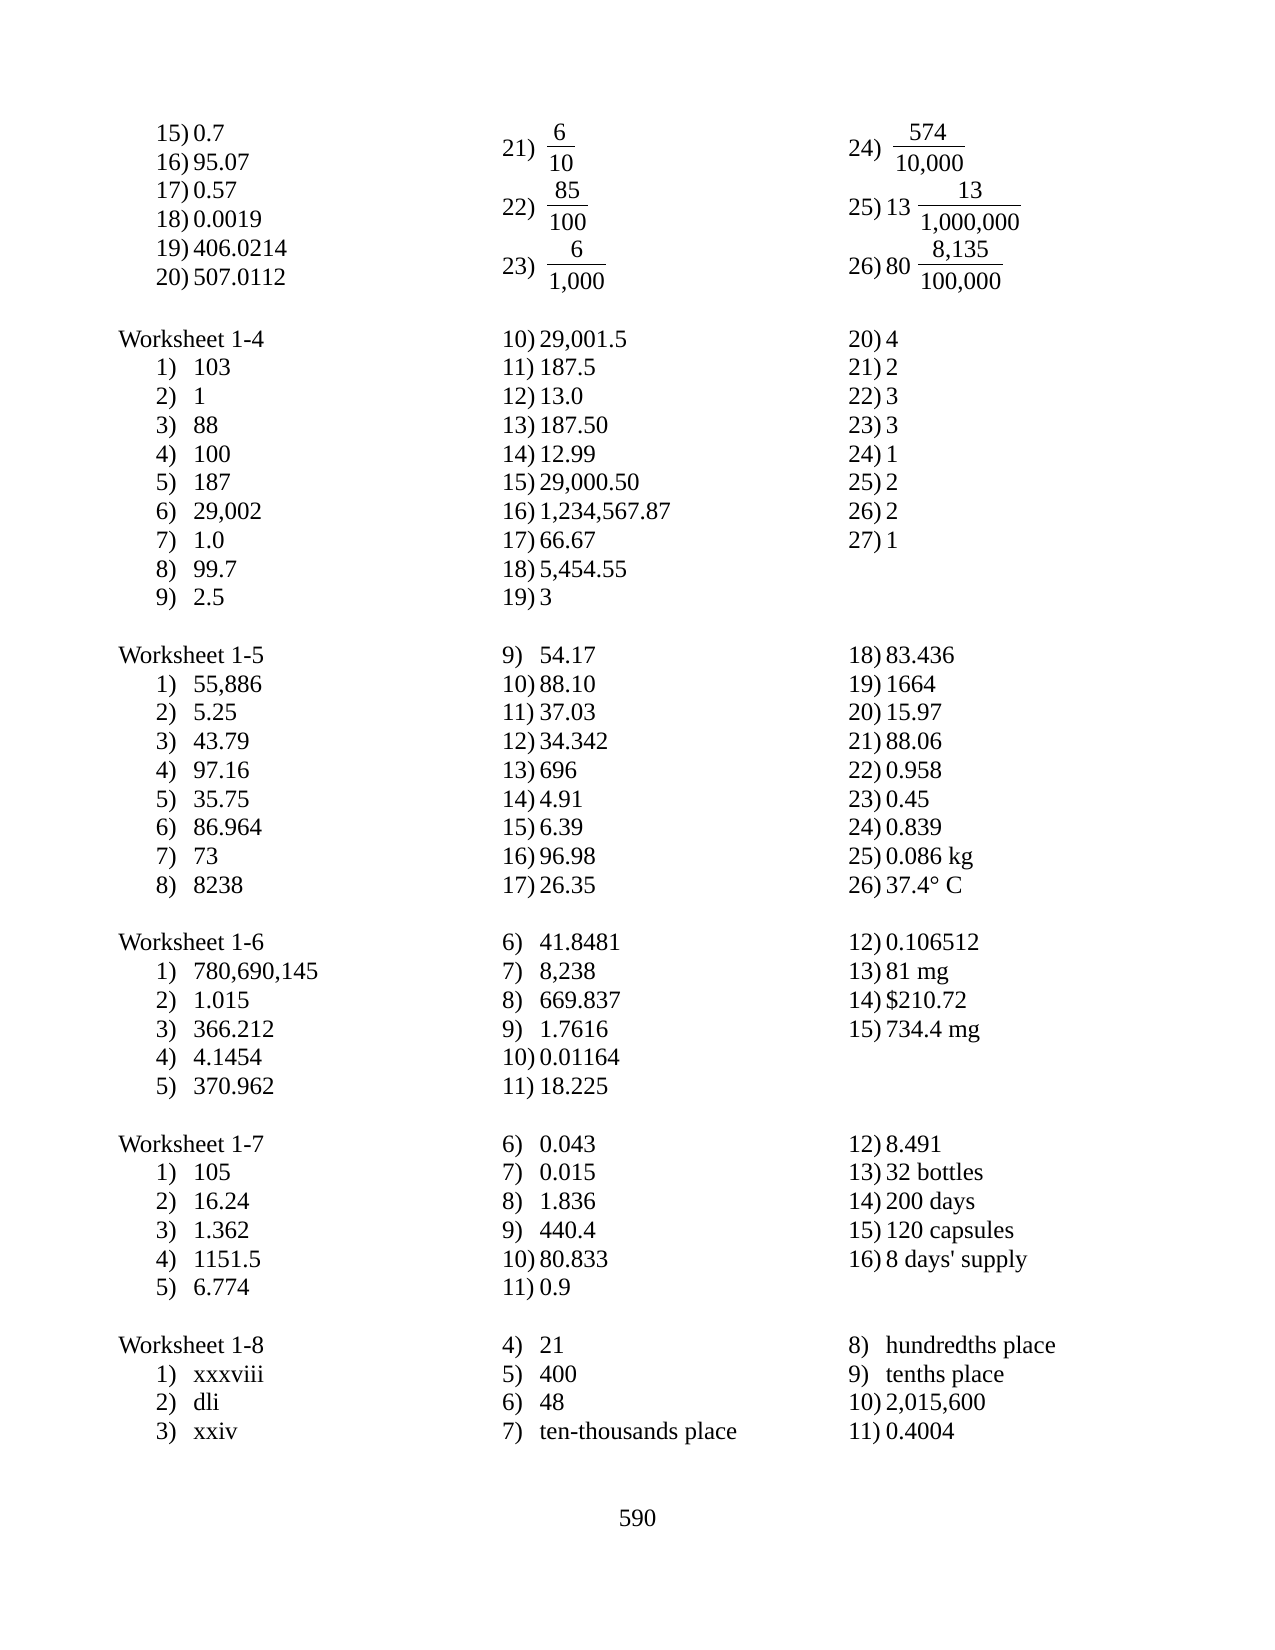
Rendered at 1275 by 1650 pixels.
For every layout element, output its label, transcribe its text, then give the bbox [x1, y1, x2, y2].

list 0.9 [502, 1272, 811, 1301]
list 2 [848, 352, 1157, 381]
list 1.0 [156, 525, 464, 554]
list 1.836 [502, 1186, 811, 1215]
list 0.015 [502, 1157, 811, 1186]
list 366.212 [156, 1014, 464, 1042]
list 6.39 [502, 812, 811, 841]
text Worksheet 1-4 [118, 324, 464, 352]
list 48 [502, 1387, 811, 1416]
list 3 [502, 582, 811, 611]
list 2 [848, 496, 1157, 525]
list 1 [848, 525, 1157, 554]
list xxiv [156, 1416, 464, 1445]
list 1664 [848, 669, 1157, 697]
list 370.962 [156, 1071, 464, 1100]
list 8 days' supply [848, 1244, 1157, 1272]
list 1,234,567.87 [502, 496, 811, 525]
list 29,001.5 [502, 324, 811, 352]
list 13.0 [502, 381, 811, 410]
list 43.79 [156, 726, 464, 755]
list 200 days [848, 1186, 1157, 1215]
list 29,002 [156, 496, 464, 525]
list 100 [156, 439, 464, 467]
list 3 [848, 381, 1157, 410]
list 96.98 [502, 841, 811, 870]
list 5,454.55 [502, 554, 811, 582]
list 8238 [156, 870, 464, 899]
list 105 [156, 1157, 464, 1186]
list hundredths place [848, 1330, 1157, 1359]
list 1 [848, 439, 1157, 467]
list 696 [502, 755, 811, 784]
list 103 [156, 352, 464, 381]
list 15.97 [848, 697, 1157, 726]
list 86.964 [156, 812, 464, 841]
text Worksheet 1-8 [118, 1330, 464, 1359]
list 73 [156, 841, 464, 870]
text Worksheet 1-6 [118, 927, 464, 956]
list 0.4004 [848, 1416, 1157, 1445]
list 8,238 [502, 956, 811, 985]
list 4 [848, 324, 1157, 352]
list 400 [502, 1359, 811, 1387]
list 5.25 [156, 697, 464, 726]
list ten-thousands place [502, 1416, 811, 1445]
list 95.07 [156, 147, 464, 176]
list 1 [156, 381, 464, 410]
list 734.4 mg [848, 1014, 1157, 1042]
list $210.72 [848, 985, 1157, 1014]
list 81 mg [848, 956, 1157, 985]
list 0.01164 [502, 1042, 811, 1071]
list 55,886 [156, 669, 464, 697]
list 16.24 [156, 1186, 464, 1215]
list tenths place [848, 1359, 1157, 1387]
list 1.015 [156, 985, 464, 1014]
list 66.67 [502, 525, 811, 554]
list 1151.5 [156, 1244, 464, 1272]
list 41.8481 [502, 927, 811, 956]
list 3 [848, 410, 1157, 439]
list 2.5 [156, 582, 464, 611]
list 187.5 [502, 352, 811, 381]
list 780,690,145 [156, 956, 464, 985]
list 0.57 [156, 176, 464, 204]
list 0.086 kg [848, 841, 1157, 870]
list 187.50 [502, 410, 811, 439]
list 83.436 [848, 640, 1157, 669]
list 1.7616 [502, 1014, 811, 1042]
list 406.0214 [156, 233, 464, 262]
list 54.17 [502, 640, 811, 669]
list 187 [156, 467, 464, 496]
list 26.35 [502, 870, 811, 899]
list 8.491 [848, 1129, 1157, 1157]
list 440.4 [502, 1215, 811, 1244]
list 0.0019 [156, 204, 464, 233]
list dli [156, 1387, 464, 1416]
list 97.16 [156, 755, 464, 784]
text Worksheet 1-5 [118, 640, 464, 669]
list 2 [848, 467, 1157, 496]
list 0.7 [156, 118, 464, 147]
list 0.043 [502, 1129, 811, 1157]
list 88 [156, 410, 464, 439]
list 80.833 [502, 1244, 811, 1272]
list 88.10 [502, 669, 811, 697]
list 21 [502, 1330, 811, 1359]
list 18.225 [502, 1071, 811, 1100]
list 120 capsules [848, 1215, 1157, 1244]
list 0.839 [848, 812, 1157, 841]
list 0.958 [848, 755, 1157, 784]
list 88.06 [848, 726, 1157, 755]
list 37.4° C [848, 870, 1157, 899]
list 4.1454 [156, 1042, 464, 1071]
text Worksheet 1-7 [118, 1129, 464, 1157]
list 35.75 [156, 784, 464, 812]
list 4.91 [502, 784, 811, 812]
list 34.342 [502, 726, 811, 755]
list 0.45 [848, 784, 1157, 812]
list 2,015,600 [848, 1387, 1157, 1416]
list 13 [848, 177, 1157, 236]
list 507.0112 [156, 262, 464, 291]
list 6.774 [156, 1272, 464, 1301]
list 80 [848, 236, 1157, 295]
list 1.362 [156, 1215, 464, 1244]
list 0.106512 [848, 927, 1157, 956]
list 32 bottles [848, 1157, 1157, 1186]
list xxxviii [156, 1359, 464, 1387]
list 37.03 [502, 697, 811, 726]
list 99.7 [156, 554, 464, 582]
list 12.99 [502, 439, 811, 467]
list 29,000.50 [502, 467, 811, 496]
list 669.837 [502, 985, 811, 1014]
